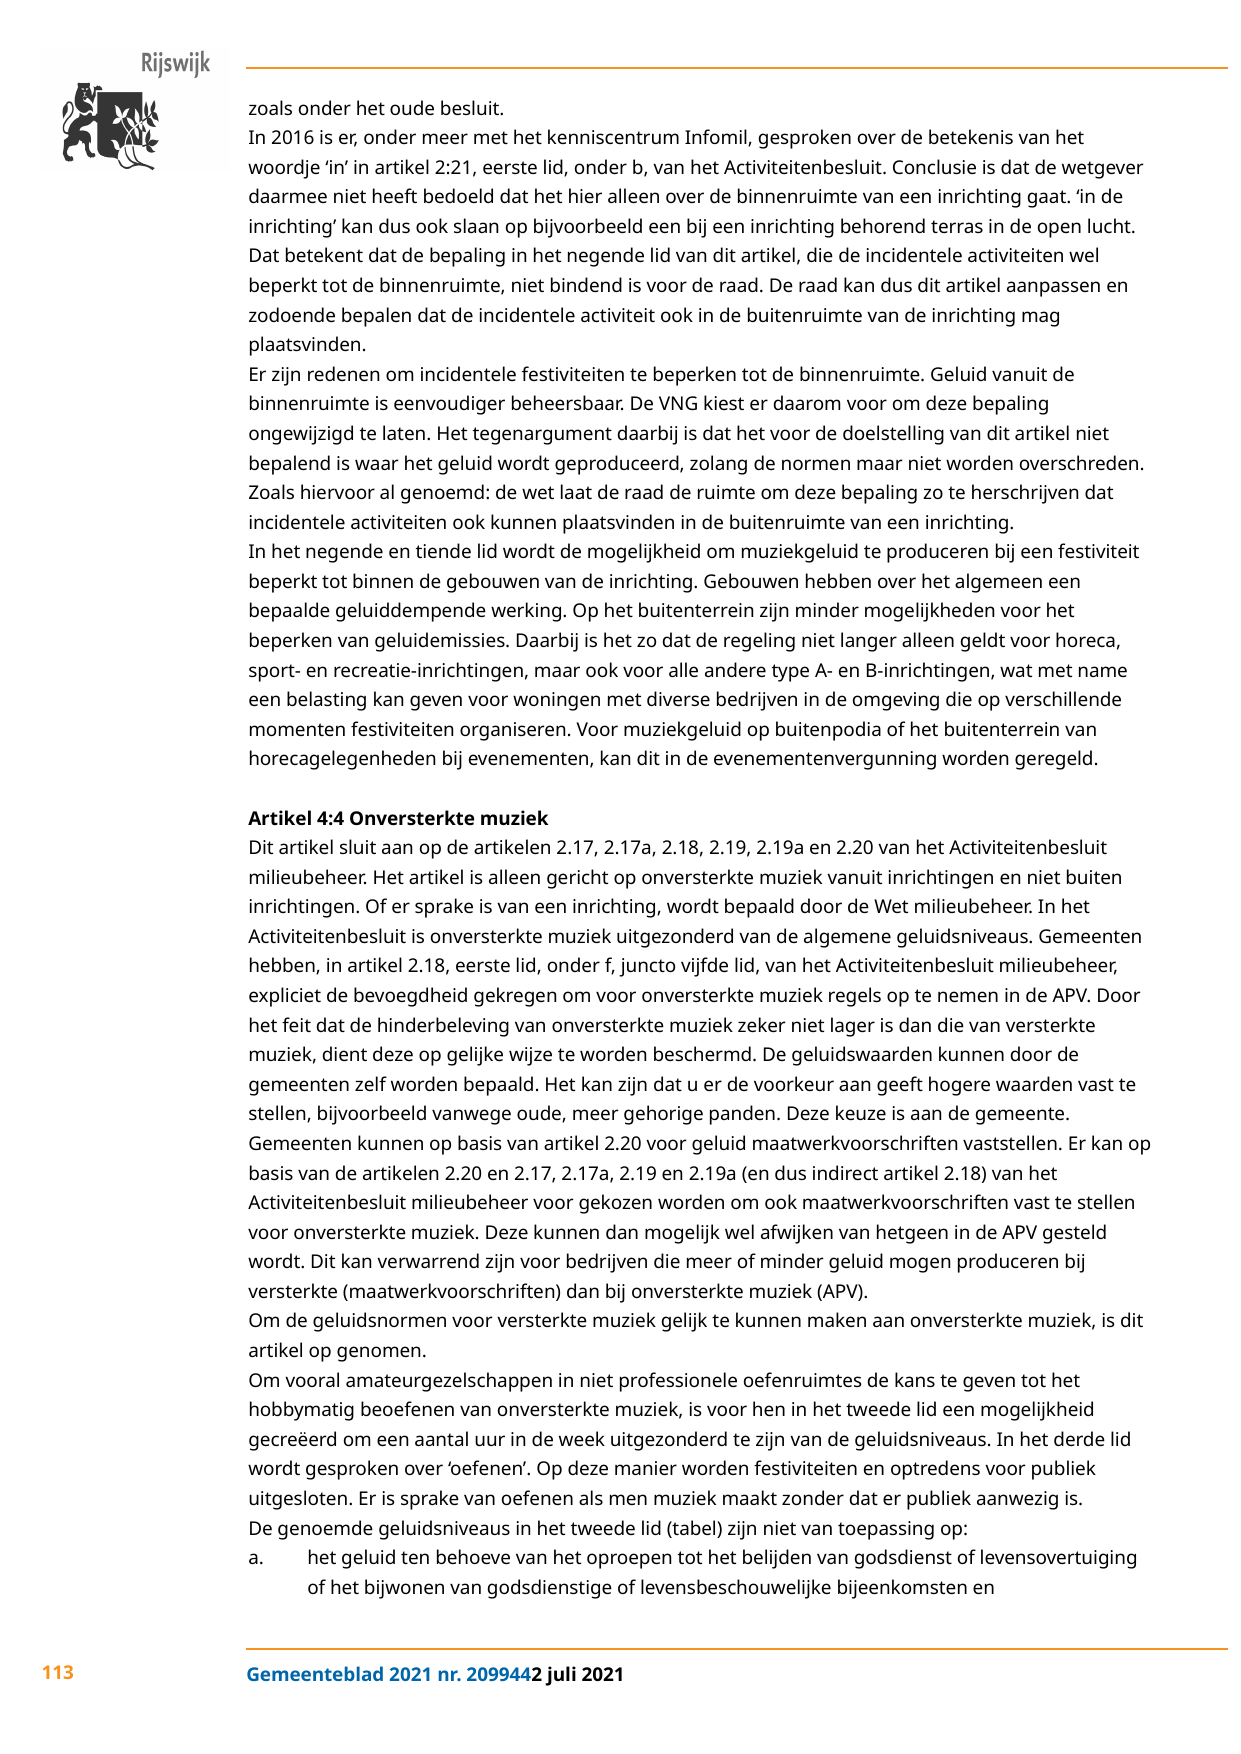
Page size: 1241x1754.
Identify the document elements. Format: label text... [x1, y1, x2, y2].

text Er zijn redenen om incidentele festiviteiten te beperken tot de binnenruimte. Geluid vanuit de binnenruimte is eenvoudiger beheersbaar. De VNG kiest er daarom voor om deze bepaling ongewijzigd te laten. Het tegenargument daarbij is dat het voor de doelstelling van dit artikel niet bepalend is waar het geluid wordt geproduceerd, zolang de normen maar niet worden overschreden. Zoals hiervoor al genoemd: de wet laat de raad de ruimte om deze bepaling zo te herschrijven dat incidentele activiteiten ook kunnen plaatsvinden in de buitenruimte van een inrichting. [248, 361, 1152, 535]
text Om vooral amateurgezelschappen in niet professionele oefenruimtes de kans te geven tot het hobbymatig beoefenen van onversterkte muziek, is voor hen in het tweede lid een mogelijkheid gecreëerd om een aantal uur in de week uitgezonderd te zijn van de geluidsniveaus. In het derde lid wordt gesproken over ‘oefenen’. Op deze manier worden festiviteiten en optredens voor publiek uitgesloten. Er is sprake van oefenen als men muziek maakt zonder dat er publiek aanwezig is. [248, 1367, 1152, 1511]
text In het negende en tiende lid wordt de mogelijkheid om muziekgeluid te produceren bij een festiviteit beperkt tot binnen de gebouwen van de inrichting. Gebouwen hebben over het algemeen een bepaalde geluiddempende werking. Op het buitenterrein zijn minder mogelijkheden voor het beperken van geluidemissies. Daarbij is het zo dat de regeling niet langer alleen geldt voor horeca, sport- en recreatie-inrichtingen, maar ook voor alle andere type A- en B-inrichtingen, wat met name een belasting kan geven voor woningen met diverse bedrijven in de omgeving die op verschillende momenten festiviteiten organiseren. Voor muziekgeluid op buitenpodia of het buitenterrein van horecagelegenheden bij evenementen, kan dit in de evenementenvergunning worden geregeld. [248, 538, 1152, 771]
text zoals onder het oude besluit. [248, 95, 1152, 121]
text In 2016 is er, onder meer met het kenniscentrum Infomil, gesproken over de betekenis van het woordje ‘in’ in artikel 2:21, eerste lid, onder b, van het Activiteitenbesluit. Conclusie is dat de wetgever daarmee niet heeft bedoeld dat het hier alleen over de binnenruimte van een inrichting gaat. ‘in de inrichting’ kan dus ook slaan op bijvoorbeeld een bij een inrichting behorend terras in de open lucht. Dat betekent dat de bepaling in het negende lid van dit artikel, die de incidentele activiteiten wel beperkt tot de binnenruimte, niet bindend is voor de raad. De raad kan dus dit artikel aanpassen en zodoende bepalen dat de incidentele activiteit ook in de buitenruimte van de inrichting mag plaatsvinden. [248, 124, 1152, 357]
text Gemeenten kunnen op basis van artikel 2.20 voor geluid maatwerkvoorschriften vaststellen. Er kan op basis van de artikelen 2.20 en 2.17, 2.17a, 2.19 en 2.19a (en dus indirect artikel 2.18) van het Activiteitenbesluit milieubeheer voor gekozen worden om ook maatwerkvoorschriften vast te stellen voor onversterkte muziek. Deze kunnen dan mogelijk wel afwijken van hetgeen in de APV gesteld wordt. Dit kan verwarrend zijn voor bedrijven die meer of minder geluid mogen produceren bij versterkte (maatwerkvoorschriften) dan bij onversterkte muziek (APV). [248, 1130, 1152, 1304]
text Dit artikel sluit aan op de artikelen 2.17, 2.17a, 2.18, 2.19, 2.19a en 2.20 van het Activiteitenbesluit milieubeheer. Het artikel is alleen gericht op onversterkte muziek vanuit inrichtingen en niet buiten inrichtingen. Of er sprake is van een inrichting, wordt bepaald door de Wet milieubeheer. In het Activiteitenbesluit is onversterkte muziek uitgezonderd van de algemene geluidsniveaus. Gemeenten hebben, in artikel 2.18, eerste lid, onder f, juncto vijfde lid, van het Activiteitenbesluit milieubeheer, expliciet de bevoegdheid gekregen om voor onversterkte muziek regels op te nemen in de APV. Door het feit dat de hinderbeleving van onversterkte muziek zeker niet lager is dan die van versterkte muziek, dient deze op gelijke wijze te worden beschermd. De geluidswaarden kunnen door de gemeenten zelf worden bepaald. Het kan zijn dat u er de voorkeur aan geeft hogere waarden vast te stellen, bijvoorbeeld vanwege oude, meer gehorige panden. Deze keuze is aan de gemeente. [248, 834, 1152, 1126]
text Artikel 4:4 Onversterkte muziek [248, 805, 1152, 831]
text De genoemde geluidsniveaus in het tweede lid (tabel) zijn niet van toepassing op: [248, 1515, 1152, 1541]
text Om de geluidsnormen voor versterkte muziek gelijk te kunnen maken aan onversterkte muziek, is dit artikel op genomen. [248, 1308, 1152, 1363]
picture [41, 47, 231, 172]
list het geluid ten behoeve van het oproepen tot het belijden van godsdienst of levensovertuiging of het bijwonen van godsdienstige of levensbeschouwelijke bijeenkomsten en [248, 1544, 1152, 1600]
